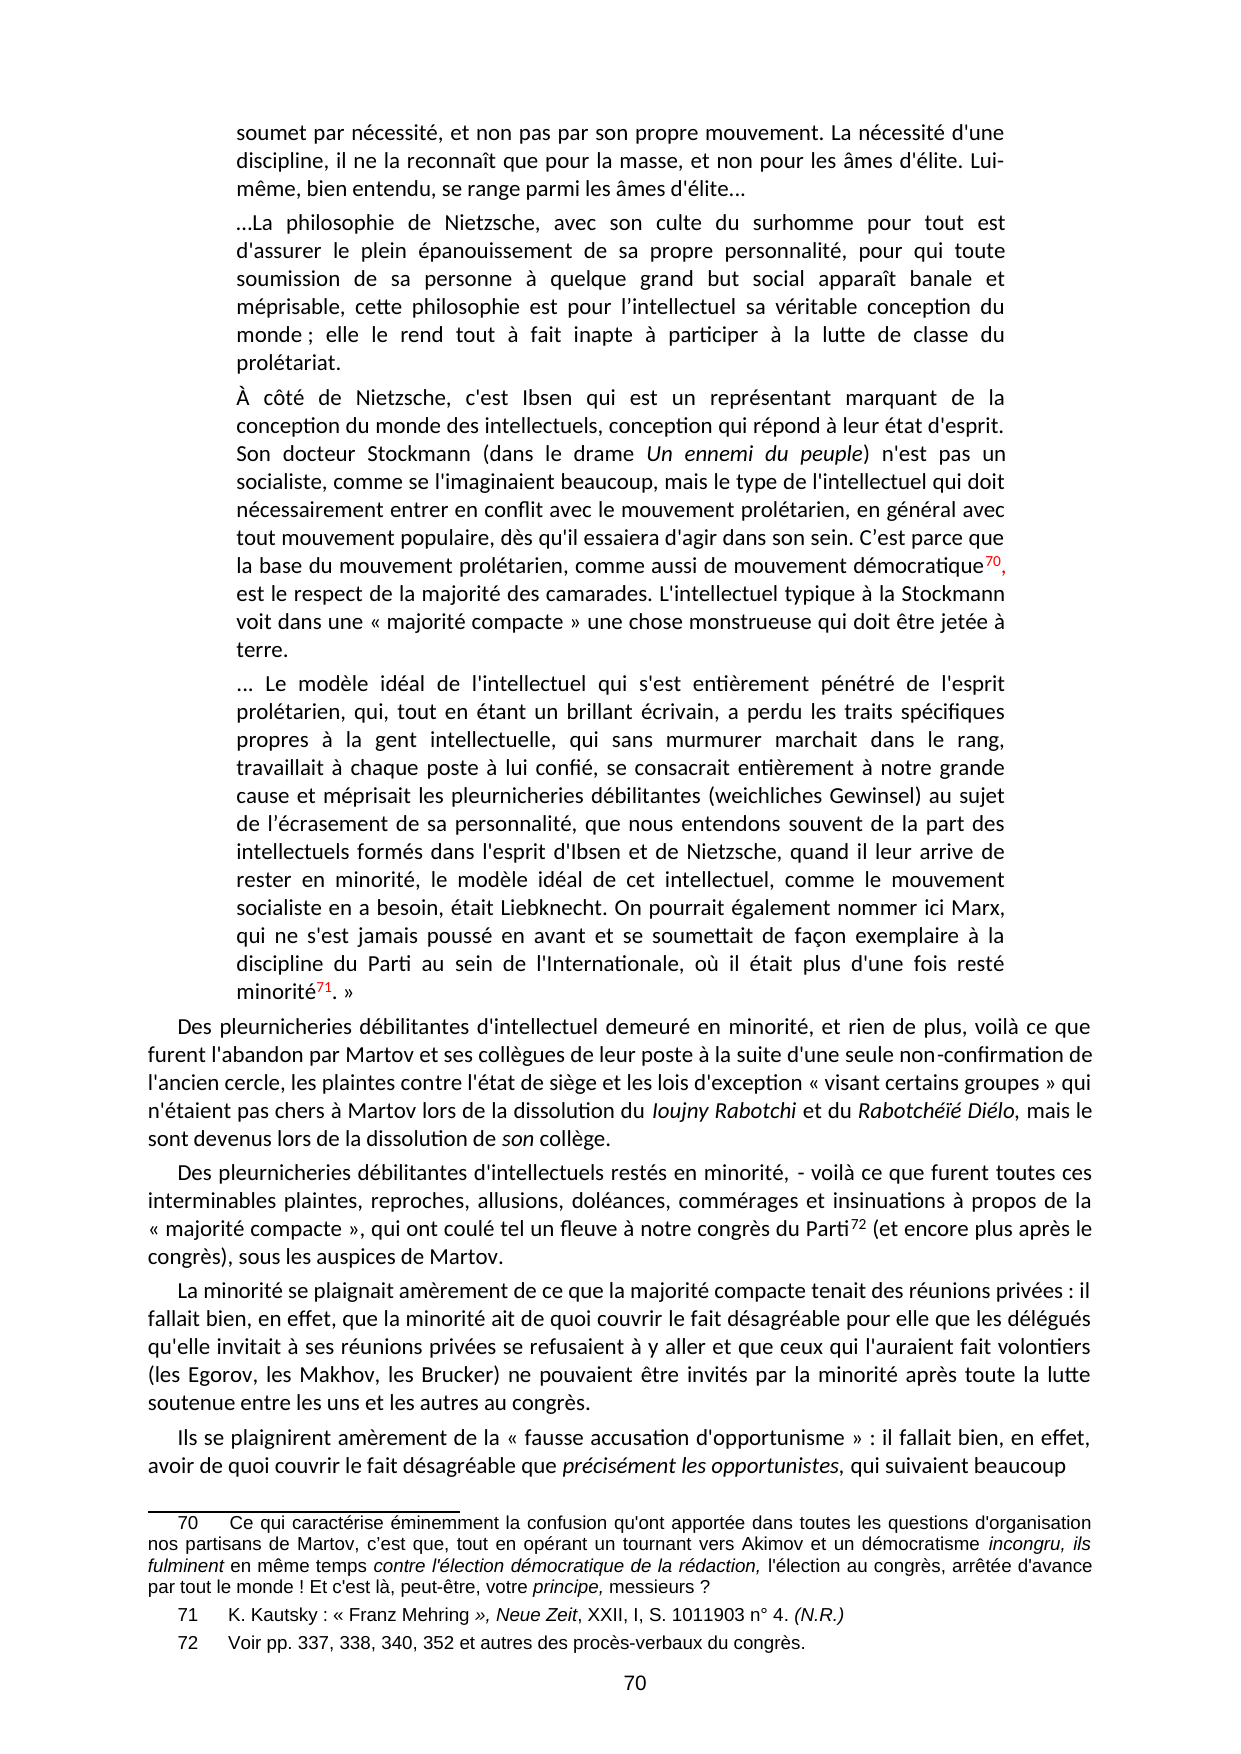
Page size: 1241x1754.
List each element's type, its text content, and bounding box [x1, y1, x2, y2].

text ... Le modèle idéal de l'intellectuel qui s'est entièrement pénétré de l'esprit prolétarien, qui, tout en étant un brillant écrivain, a perdu les traits spécifiques propres à la gent intellectuelle, qui sans murmurer marchait dans le rang, travaillait à chaque poste à lui confié, se consacrait entièrement à notre grande cause et méprisait les pleurnicheries débilitantes (weichliches Gewinsel) au sujet de l’écrasement de sa personnalité, que nous entendons souvent de la part des intellectuels formés dans l'esprit d'Ibsen et de Nietzsche, quand il leur arrive de rester en minorité, le modèle idéal de cet intellectuel, comme le mouvement socialiste en a besoin, était Liebknecht. On pourrait également nommer ici Marx, qui ne s'est jamais poussé en avant et se soumettait de façon exemplaire à la discipline du Parti au sein de l'Internationale, où il était plus d'une fois resté minorité. » [236, 669, 1006, 1006]
text K. Kautsky : « Franz Mehring », Neue Zeit, XXII, I, S. 1011903 n° 4. (N.R.) [148, 1604, 1093, 1626]
text Voir pp. 337, 338, 340, 352 et autres des procès-verbaux du congrès. [148, 1632, 1093, 1653]
text soumet par nécessité, et non pas par son propre mouvement. La nécessité d'une discipline, il ne la reconnaît que pour la masse, et non pour les âmes d'élite. Lui-même, bien entendu, se range parmi les âmes d'élite... [236, 118, 1006, 202]
text Des pleurnicheries débilitantes d'intellectuels restés en minorité, ‑ voilà ce que furent toutes ces interminables plaintes, reproches, allusions, doléances, commérages et insinuations à propos de la « majorité compacte », qui ont coulé tel un fleuve à notre congrès du Parti (et encore plus après le congrès), sous les auspices de Martov. [148, 1158, 1093, 1270]
text Des pleurnicheries débilitantes d'intellectuel demeuré en minorité, et rien de plus, voilà ce que furent l'abandon par Martov et ses collègues de leur poste à la suite d'une seule non‑confirmation de l'ancien cercle, les plaintes con­tre l'état de siège et les lois d'exception « visant certains groupes » qui n'étaient pas chers à Martov lors de la dissolution du Ioujny Rabotchi et du Rabotchéïé Diélo, mais le sont devenus lors de la dissolution de son collège. [148, 1012, 1093, 1152]
text À côté de Nietzsche, c'est Ibsen qui est un représentant marquant de la conception du monde des intellectuels, conception qui répond à leur état d'esprit. Son docteur Stockmann (dans le drame Un ennemi du peuple) n'est pas un socialiste, comme se l'imaginaient beaucoup, mais le type de l'intellectuel qui doit nécessairement entrer en conflit avec le mouvement prolétarien, en général avec tout mouvement populaire, dès qu'il essaiera d'agir dans son sein. C’est parce que la base du mouvement prolétarien, comme aussi de mouvement démocratique, est le respect de la majorité des camarades. L'intellectuel typique à la Stockmann voit dans une « majorité compacte » une chose monstrueuse qui doit être jetée à terre. [236, 383, 1006, 663]
text Ils se plaignirent amèrement de la « fausse accusation d'opportunisme » : il fallait bien, en effet, avoir de quoi couvrir le fait désagréable que précisément les opportunistes, qui suivaient beaucoup [148, 1423, 1093, 1479]
text La minorité se plaignait amèrement de ce que la majorité compacte tenait des réunions privées : il fallait bien, en effet, que la minorité ait de quoi couvrir le fait désagréable pour elle que les délégués qu'elle invitait à ses réunions privées se refusaient à y aller et que ceux qui l'auraient fait volontiers (les Egorov, les Makhov, les Brucker) ne pouvaient être invités par la minorité après toute la lutte soutenue entre les uns et les autres au congrès. [148, 1276, 1093, 1417]
text …La philosophie de Nietzsche, avec son culte du surhomme pour tout est d'assurer le plein épanouissement de sa propre personnalité, pour qui toute soumission de sa personne à quelque grand but social apparaît banale et méprisable, cette philosophie est pour l’intellectuel sa véritable conception du monde ; elle le rend tout à fait inapte à participer à la lutte de classe du prolétariat. [236, 208, 1006, 377]
text Ce qui caractérise éminemment la confusion qu'ont apportée dans toutes les questions d'organisation nos partisans de Martov, c’est que, tout en opérant un tournant vers Akimov et un démocratisme incongru, ils fulminent en même temps contre l'élection démocratique de la rédaction, l'élection au congrès, arrêtée d'avance par tout le monde ! Et c'est là, peut-être, votre principe, messieurs ? [148, 1512, 1093, 1598]
